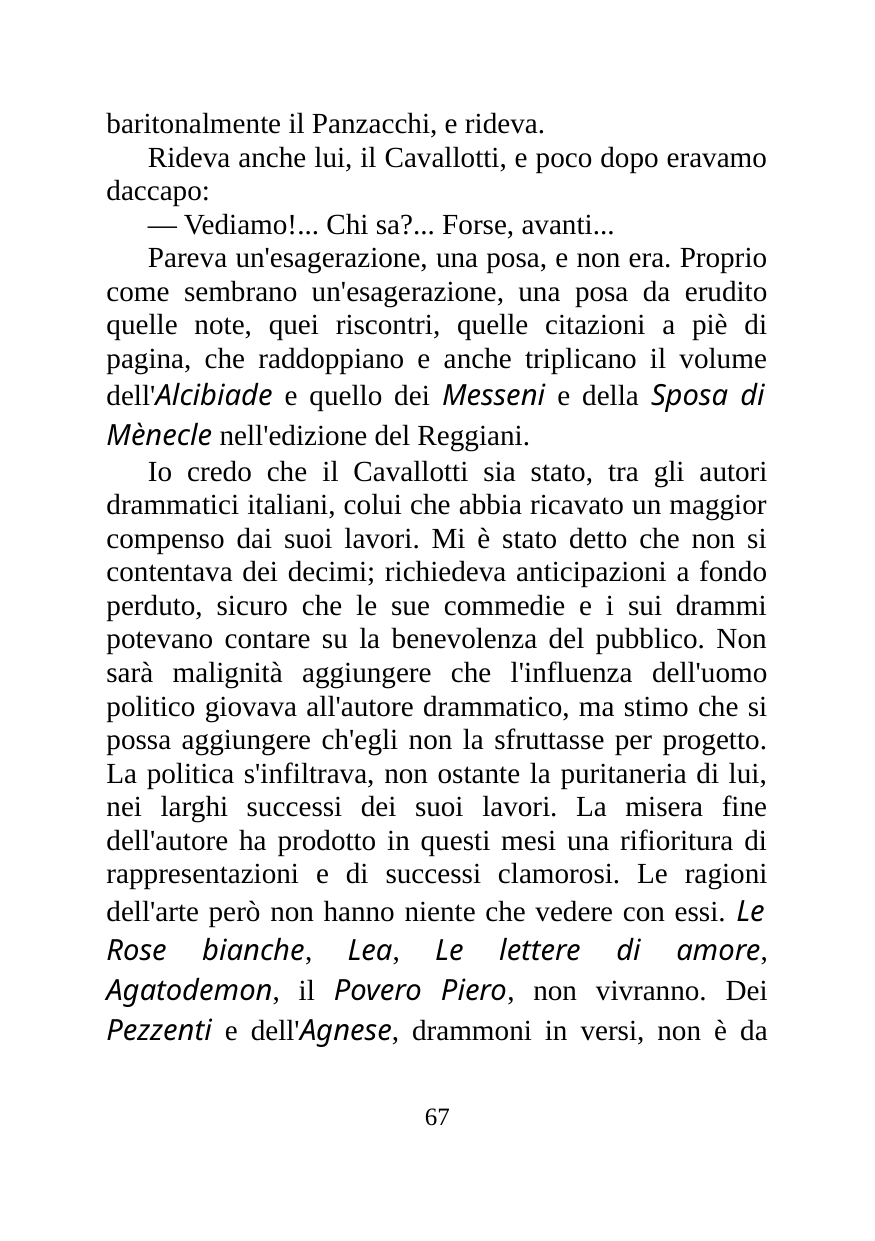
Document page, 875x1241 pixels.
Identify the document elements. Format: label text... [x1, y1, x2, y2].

text baritonalmente il Panzacchi, e rideva. [106, 106, 768, 140]
text Pareva un'esagerazione, una posa, e non era. Proprio come sembrano un'esagerazione, una posa da erudito quelle note, quei riscontri, quelle citazioni a piè di pagina, che raddoppiano e anche triplicano il volume dell'Alcibiade e quello dei Messeni e della Sposa di Mènecle nell'edizione del Reggiani. [106, 240, 768, 454]
text — Vediamo!... Chi sa?... Forse, avanti... [106, 207, 768, 240]
text Io credo che il Cavallotti sia stato, tra gli autori drammatici italiani, colui che abbia ricavato un maggior compenso dai suoi lavori. Mi è stato detto che non si contentava dei decimi; richiedeva anticipazioni a fondo perduto, sicuro che le sue commedie e i sui drammi potevano contare su la benevolenza del pubblico. Non sarà malignità aggiungere che l'influenza dell'uomo politico giovava all'autore drammatico, ma stimo che si possa aggiungere ch'egli non la sfruttasse per progetto. La politica s'infiltrava, non ostante la puritaneria di lui, nei larghi successi dei suoi lavori. La misera fine dell'autore ha prodotto in questi mesi una rifioritura di rappresentazioni e di successi clamorosi. Le ragioni dell'arte però non hanno niente che vedere con essi. Le Rose bianche, Lea, Le lettere di amore, Agatodemon, il Povero Piero, non vivranno. Dei Pezzenti e dell'Agnese, drammoni in versi, non è da [106, 454, 768, 1049]
text Rideva anche lui, il Cavallotti, e poco dopo eravamo daccapo: [106, 140, 768, 207]
